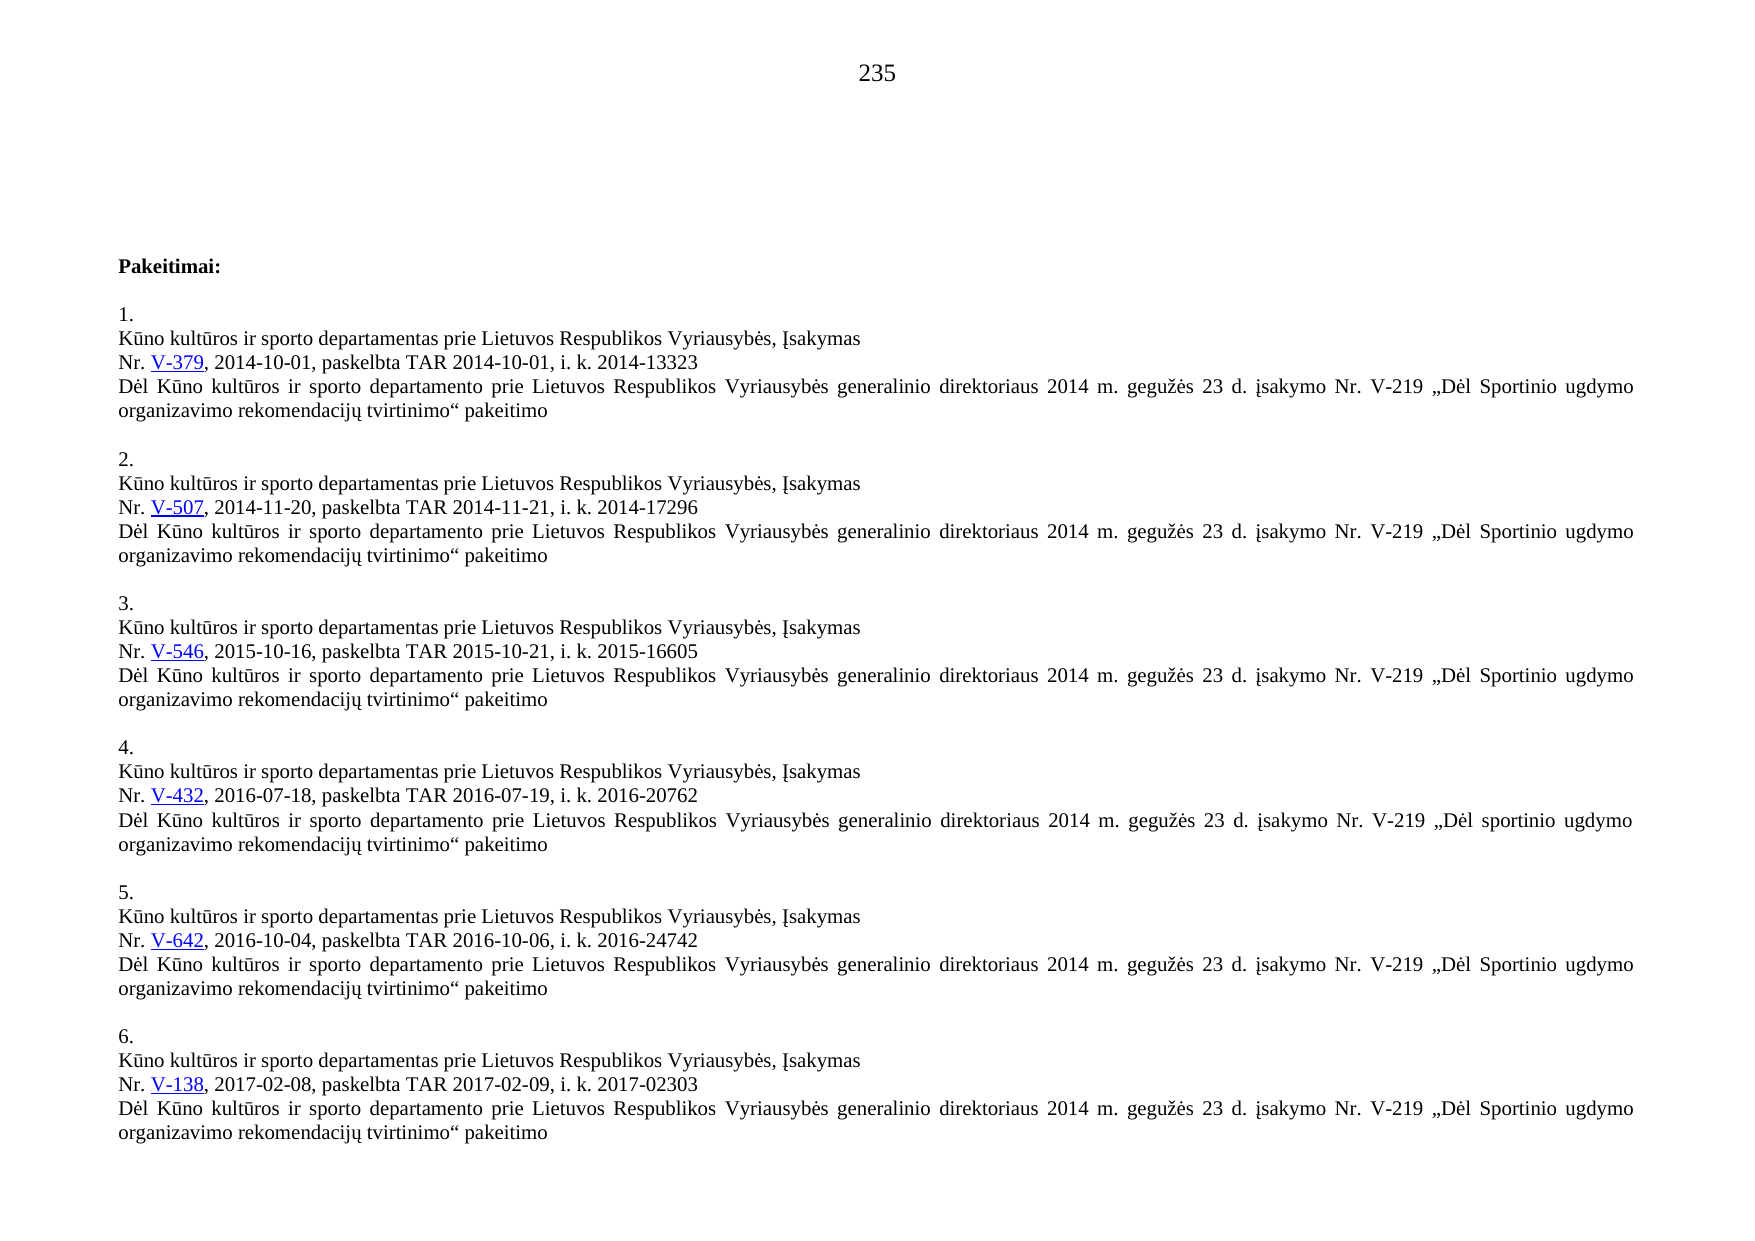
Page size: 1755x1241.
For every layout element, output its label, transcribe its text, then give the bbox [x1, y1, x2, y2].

text Dėl Kūno kultūros ir sporto departamento prie Lietuvos Respublikos Vyriausybės generalinio direktoriaus 2014 m. gegužės 23 d. įsakymo Nr. V-219 „Dėl Sportinio ugdymo organizavimo rekomendacijų tvirtinimo“ pakeitimo [118, 374, 1636, 422]
text Nr. V-642, 2016-10-04, paskelbta TAR 2016-10-06, i. k. 2016-24742 [118, 928, 1636, 952]
text Dėl Kūno kultūros ir sporto departamento prie Lietuvos Respublikos Vyriausybės generalinio direktoriaus 2014 m. gegužės 23 d. įsakymo Nr. V-219 „Dėl Sportinio ugdymo organizavimo rekomendacijų tvirtinimo“ pakeitimo [118, 952, 1636, 1000]
text 2. [118, 447, 1636, 471]
text Nr. V-432, 2016-07-18, paskelbta TAR 2016-07-19, i. k. 2016-20762 [118, 783, 1636, 807]
text 6. [118, 1024, 1636, 1048]
text Nr. V-379, 2014-10-01, paskelbta TAR 2014-10-01, i. k. 2014-13323 [118, 350, 1636, 374]
text Pakeitimai: [118, 254, 1636, 278]
text 3. [118, 591, 1636, 615]
text Nr. V-507, 2014-11-20, paskelbta TAR 2014-11-21, i. k. 2014-17296 [118, 495, 1636, 519]
text Kūno kultūros ir sporto departamentas prie Lietuvos Respublikos Vyriausybės, Įsakymas [118, 615, 1636, 639]
text Dėl Kūno kultūros ir sporto departamento prie Lietuvos Respublikos Vyriausybės generalinio direktoriaus 2014 m. gegužės 23 d. įsakymo Nr. V-219 „Dėl Sportinio ugdymo organizavimo rekomendacijų tvirtinimo“ pakeitimo [118, 1096, 1636, 1144]
text Dėl Kūno kultūros ir sporto departamento prie Lietuvos Respublikos Vyriausybės generalinio direktoriaus 2014 m. gegužės 23 d. įsakymo Nr. V-219 „Dėl Sportinio ugdymo organizavimo rekomendacijų tvirtinimo“ pakeitimo [118, 519, 1636, 567]
text Kūno kultūros ir sporto departamentas prie Lietuvos Respublikos Vyriausybės, Įsakymas [118, 471, 1636, 495]
text 5. [118, 880, 1636, 904]
text Kūno kultūros ir sporto departamentas prie Lietuvos Respublikos Vyriausybės, Įsakymas [118, 1048, 1636, 1072]
text Kūno kultūros ir sporto departamentas prie Lietuvos Respublikos Vyriausybės, Įsakymas [118, 326, 1636, 350]
text 4. [118, 735, 1636, 759]
text Kūno kultūros ir sporto departamentas prie Lietuvos Respublikos Vyriausybės, Įsakymas [118, 904, 1636, 928]
text Dėl Kūno kultūros ir sporto departamento prie Lietuvos Respublikos Vyriausybės generalinio direktoriaus 2014 m. gegužės 23 d. įsakymo Nr. V-219 „Dėl Sportinio ugdymo organizavimo rekomendacijų tvirtinimo“ pakeitimo [118, 663, 1636, 711]
text Kūno kultūros ir sporto departamentas prie Lietuvos Respublikos Vyriausybės, Įsakymas [118, 759, 1636, 783]
text 1. [118, 302, 1636, 326]
text Nr. V-546, 2015-10-16, paskelbta TAR 2015-10-21, i. k. 2015-16605 [118, 639, 1636, 663]
text Nr. V-138, 2017-02-08, paskelbta TAR 2017-02-09, i. k. 2017-02303 [118, 1072, 1636, 1096]
text Dėl Kūno kultūros ir sporto departamento prie Lietuvos Respublikos Vyriausybės generalinio direktoriaus 2014 m. gegužės 23 d. įsakymo Nr. V-219 „Dėl sportinio ugdymo organizavimo rekomendacijų tvirtinimo“ pakeitimo [118, 807, 1636, 856]
